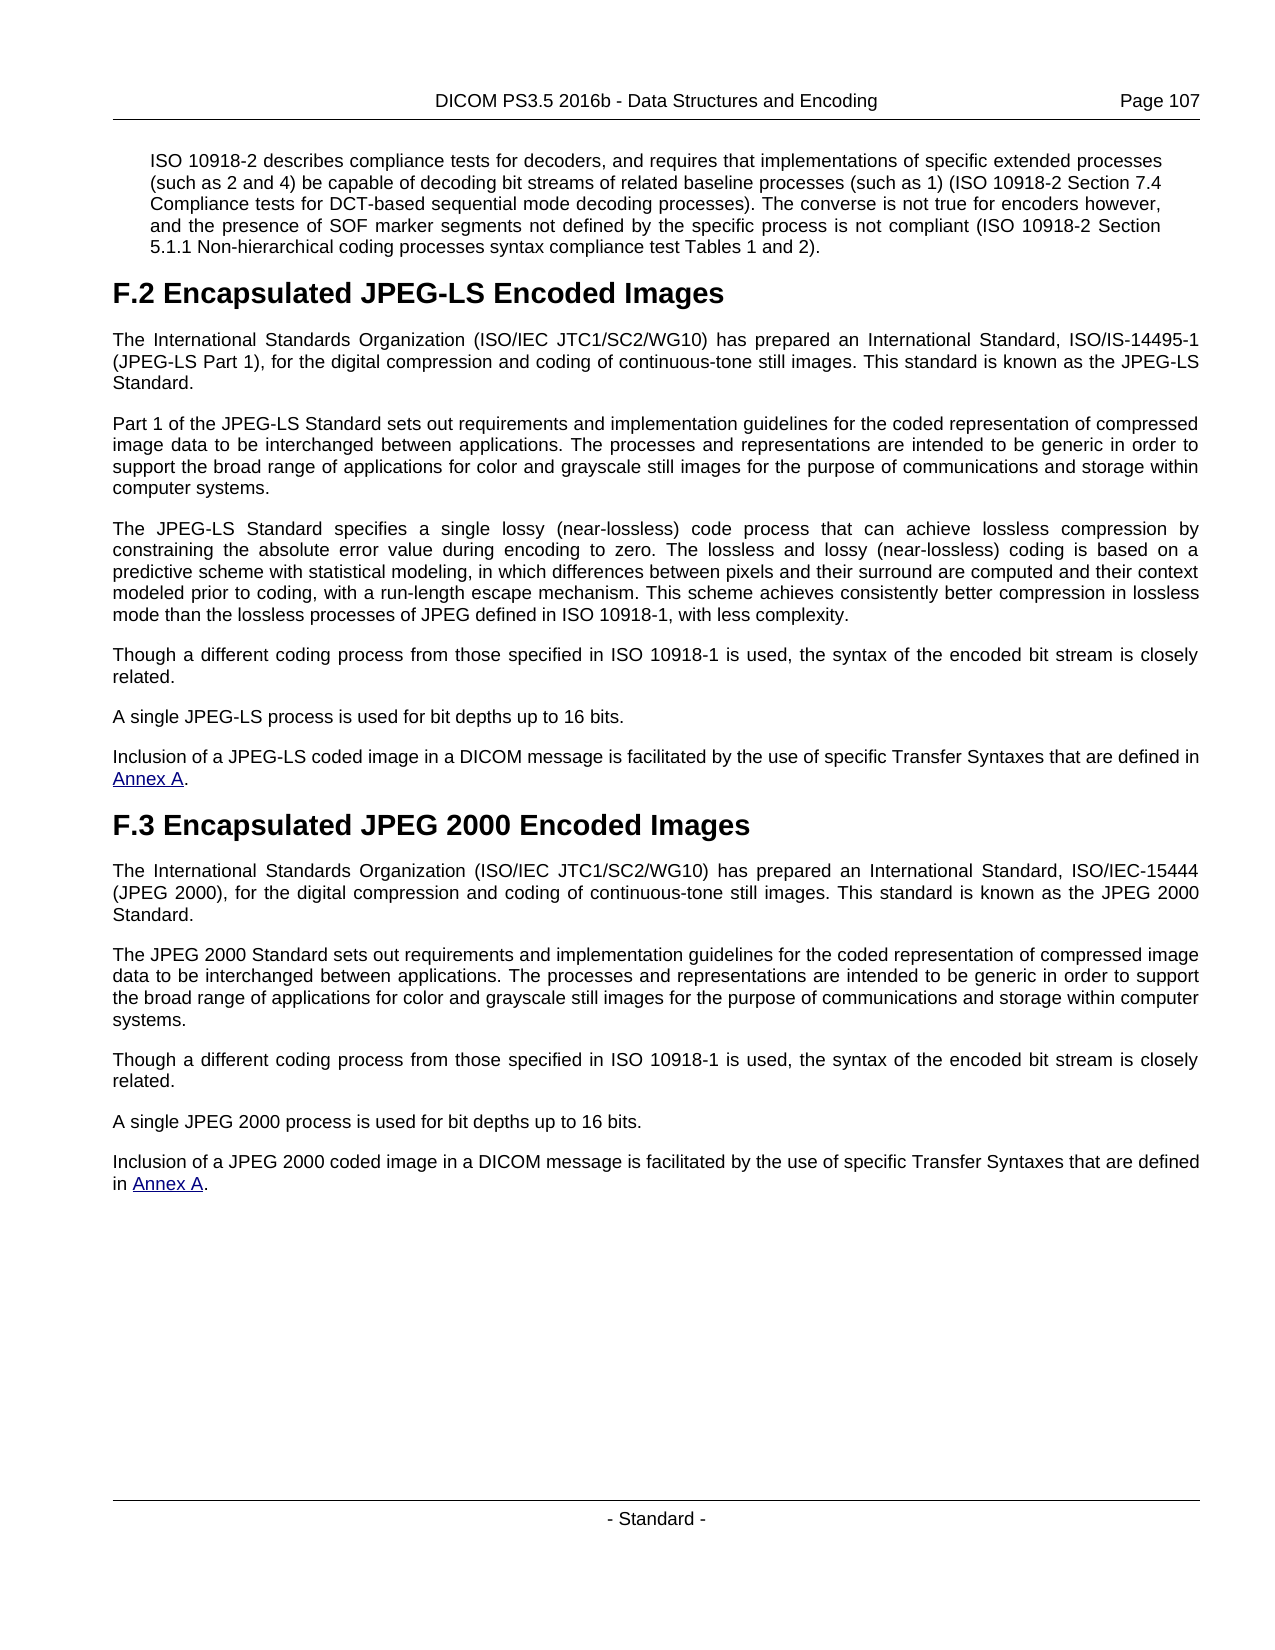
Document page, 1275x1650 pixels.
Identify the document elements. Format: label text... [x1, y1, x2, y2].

text The JPEG 2000 Standard sets out requirements and implementation guidelines for the coded representation of compressed image data to be interchanged between applications. The processes and representations are intended to be generic in order to support the broad range of applications for color and grayscale still images for the purpose of communications and storage within computer systems. [112, 944, 1200, 1030]
text ISO 10918-2 describes compliance tests for decoders, and requires that implementations of specific extended processes (such as 2 and 4) be capable of decoding bit streams of related baseline processes (such as 1) (ISO 10918-2 Section 7.4 Compliance tests for DCT-based sequential mode decoding processes). The converse is not true for encoders however, and the presence of SOF marker segments not defined by the specific process is not compliant (ISO 10918-2 Section 5.1.1 Non-hierarchical coding processes syntax compliance test Tables 1 and 2). [150, 150, 1162, 258]
text Though a different coding process from those specified in ISO 10918-1 is used, the syntax of the encoded bit stream is closely related. [112, 1049, 1200, 1092]
text Though a different coding process from those specified in ISO 10918-1 is used, the syntax of the encoded bit stream is closely related. [112, 644, 1200, 687]
text F.2 Encapsulated JPEG-LS Encoded Images [112, 277, 1200, 310]
text A single JPEG-LS process is used for bit depths up to 16 bits. [112, 706, 1200, 727]
text F.3 Encapsulated JPEG 2000 Encoded Images [112, 808, 1200, 841]
text Inclusion of a JPEG-LS coded image in a DICOM message is facilitated by the use of specific Transfer Syntaxes that are defined in Annex A. [112, 746, 1200, 789]
text The JPEG-LS Standard specifies a single lossy (near-lossless) code process that can achieve lossless compression by constraining the absolute error value during encoding to zero. The lossless and lossy (near-lossless) coding is based on a predictive scheme with statistical modeling, in which differences between pixels and their surround are computed and their context modeled prior to coding, with a run-length escape mechanism. This scheme achieves consistently better compression in lossless mode than the lossless processes of JPEG defined in ISO 10918-1, with less complexity. [112, 517, 1200, 625]
text The International Standards Organization (ISO/IEC JTC1/SC2/WG10) has prepared an International Standard, ISO/IS-14495-1 (JPEG-LS Part 1), for the digital compression and coding of continuous-tone still images. This standard is known as the JPEG-LS Standard. [112, 329, 1200, 393]
text Inclusion of a JPEG 2000 coded image in a DICOM message is facilitated by the use of specific Transfer Syntaxes that are defined in Annex A. [112, 1151, 1200, 1194]
text Part 1 of the JPEG-LS Standard sets out requirements and implementation guidelines for the coded representation of compressed image data to be interchanged between applications. The processes and representations are intended to be generic in order to support the broad range of applications for color and grayscale still images for the purpose of communications and storage within computer systems. [112, 412, 1200, 498]
text The International Standards Organization (ISO/IEC JTC1/SC2/WG10) has prepared an International Standard, ISO/IEC-15444 (JPEG 2000), for the digital compression and coding of continuous-tone still images. This standard is known as the JPEG 2000 Standard. [112, 860, 1200, 925]
text A single JPEG 2000 process is used for bit depths up to 16 bits. [112, 1111, 1200, 1132]
